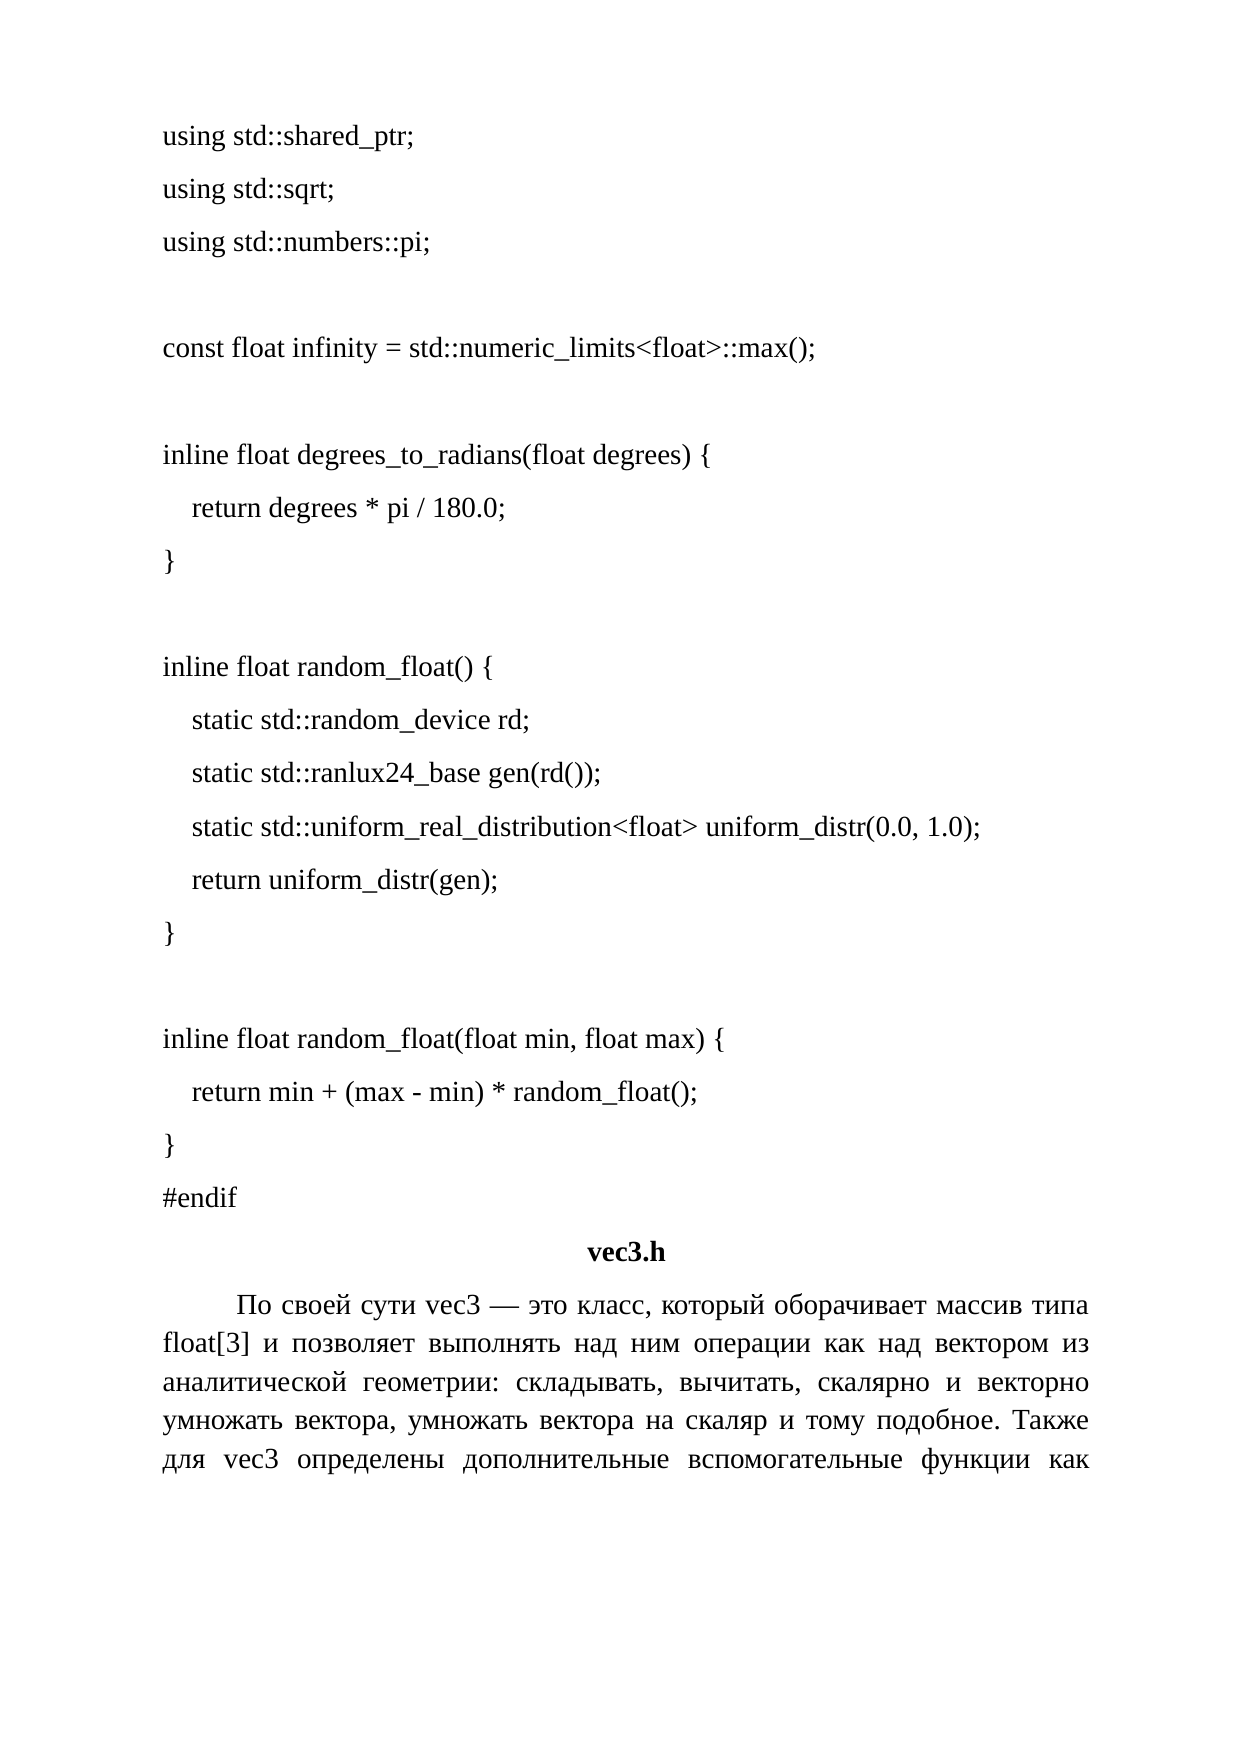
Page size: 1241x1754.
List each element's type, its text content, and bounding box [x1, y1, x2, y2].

text inline float degrees_to_radians(float degrees) { [162, 437, 1090, 470]
text inline float random_float(float min, float max) { [162, 1021, 1090, 1055]
text static std::uniform_real_distribution<float> uniform_distr(0.0, 1.0); [162, 809, 1090, 842]
text using std::shared_ptr; [162, 118, 1090, 152]
text } [162, 915, 1090, 948]
text vec3.h [162, 1234, 1090, 1267]
text const float infinity = std::numeric_limits<float>::max(); [162, 331, 1090, 364]
text return degrees * pi / 180.0; [162, 490, 1090, 523]
text return min + (max - min) * random_float(); [162, 1074, 1090, 1108]
text using std::sqrt; [162, 171, 1090, 205]
text return uniform_distr(gen); [162, 862, 1090, 895]
text } [162, 1127, 1090, 1161]
text inline float random_float() { [162, 649, 1090, 683]
text static std::ranlux24_base gen(rd()); [162, 756, 1090, 789]
text } [162, 543, 1090, 577]
text По своей сути vec3 — это класс, который оборачивает массив типа float[3] и позволяет выполнять над ним операции как над вектором из аналитической геометрии: складывать, вычитать, скалярно и векторно умножать вектора, умножать вектора на скаляр и тому подобное. Также для vec3 определены дополнительные вспомогательные функции как [162, 1287, 1090, 1474]
text using std::numbers::pi; [162, 224, 1090, 258]
text static std::random_device rd; [162, 702, 1090, 736]
text #endif [162, 1181, 1090, 1214]
